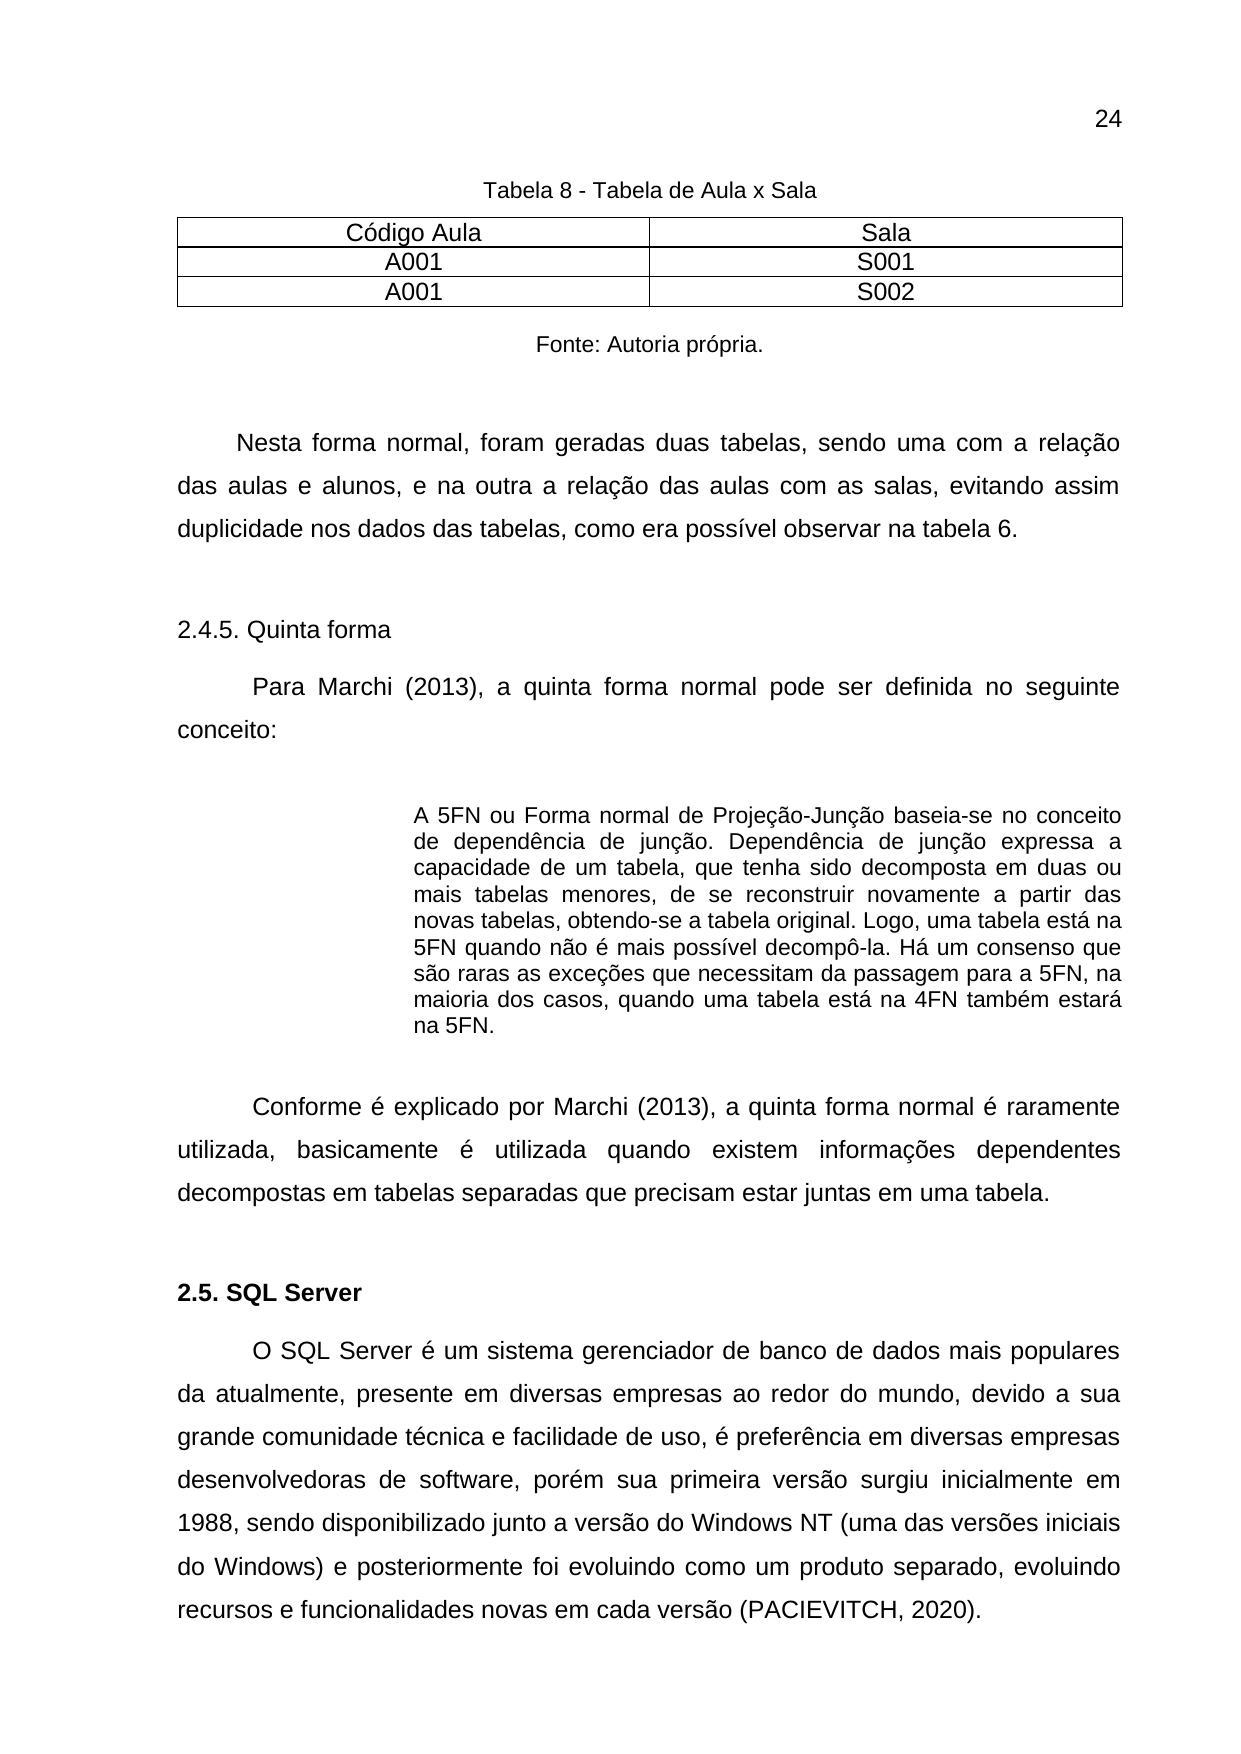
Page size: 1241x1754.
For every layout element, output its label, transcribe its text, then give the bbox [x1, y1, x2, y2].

text A 5FN ou Forma normal de Projeção-Junção baseia-se no conceito de dependência de junção. Dependência de junção expressa a capacidade de um tabela, que tenha sido decomposta em duas ou mais tabelas menores, de se reconstruir novamente a partir das novas tabelas, obtendo-se a tabela original. Logo, uma tabela está na 5FN quando não é mais possível decompô-la. Há um consenso que são raras as exceções que necessitam da passagem para a 5FN, na maioria dos casos, quando uma tabela está na 4FN também estará na 5FN. [413, 802, 1122, 1039]
text Nesta forma normal, foram geradas duas tabelas, sendo uma com a relação das aulas e alunos, e na outra a relação das aulas com as salas, evitando assim duplicidade nos dados das tabelas, como era possível observar na tabela 6. [177, 428, 1122, 543]
text Fonte: Autoria própria. [177, 331, 1122, 357]
text Tabela 8 - Tabela de Aula x Sala [177, 177, 1122, 203]
table_header Sala [650, 218, 1122, 246]
text Conforme é explicado por Marchi (2013), a quinta forma normal é raramente utilizada, basicamente é utilizada quando existem informações dependentes decompostas em tabelas separadas que precisam estar juntas em uma tabela. [177, 1092, 1122, 1207]
text Para Marchi (2013), a quinta forma normal pode ser definida no seguinte conceito: [177, 672, 1122, 744]
table_cell A001 [178, 248, 649, 276]
table_header Código Aula [178, 218, 649, 246]
table_cell A001 [178, 277, 649, 306]
table_cell S001 [650, 248, 1122, 276]
table_cell S002 [650, 277, 1122, 306]
text O SQL Server é um sistema gerenciador de banco de dados mais populares da atualmente, presente em diversas empresas ao redor do mundo, devido a sua grande comunidade técnica e facilidade de uso, é preferência em diversas empresas desenvolvedoras de software, porém sua primeira versão surgiu inicialmente em 1988, sendo disponibilizado junto a versão do Windows NT (uma das versões iniciais do Windows) e posteriormente foi evoluindo como um produto separado, evoluindo recursos e funcionalidades novas em cada versão (PACIEVITCH, 2020). [177, 1336, 1122, 1623]
subtitle 2.5. SQL Server [177, 1278, 1122, 1307]
subtitle 2.4.5. Quinta forma [177, 615, 1122, 643]
